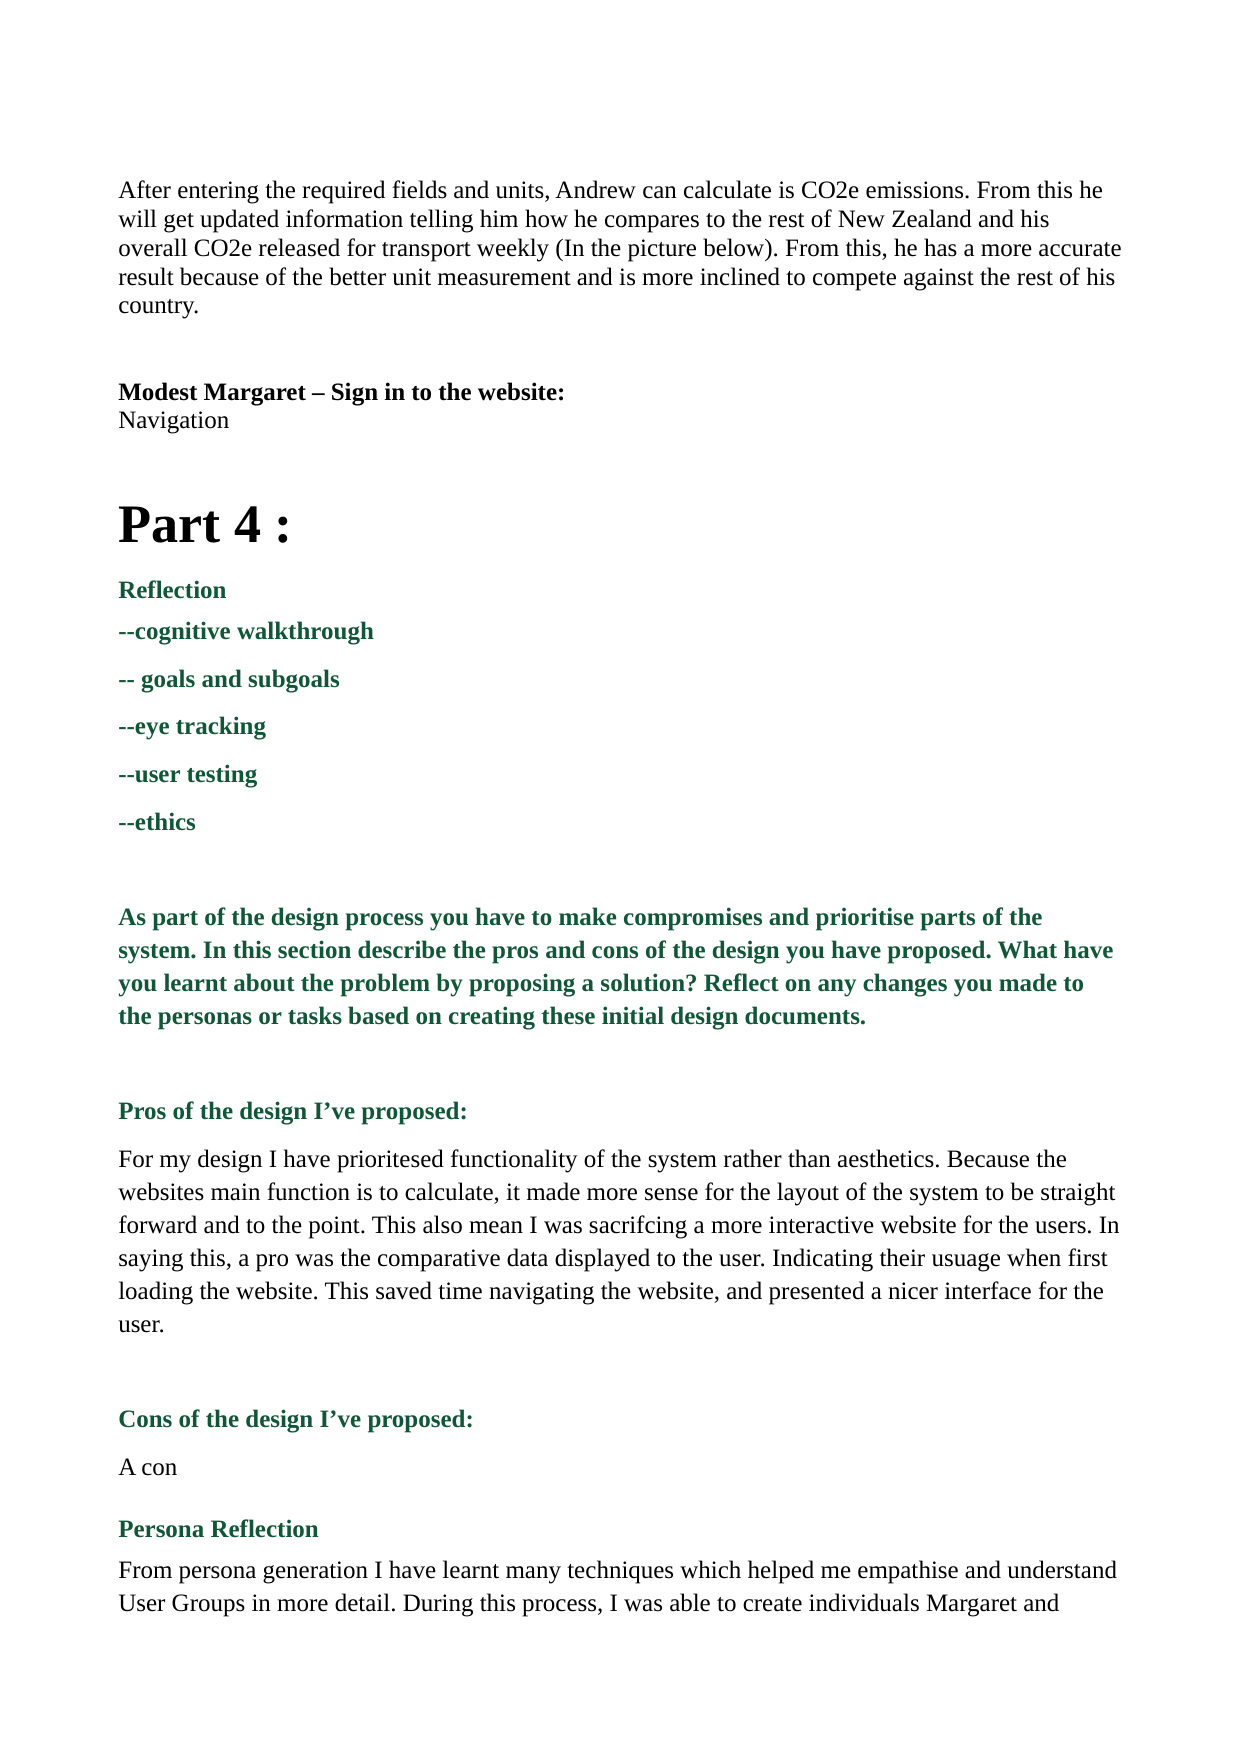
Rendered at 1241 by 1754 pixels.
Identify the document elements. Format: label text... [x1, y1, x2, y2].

text --eye tracking [118, 711, 1122, 740]
text After entering the required fields and units, Andrew can calculate is CO2e emissions. From this he will get updated information telling him how he compares to the rest of New Zealand and his overall CO2e released for transport weekly (In the picture below). From this, he has a more accurate result because of the better unit measurement and is more inclined to compete against the rest of his country. [118, 176, 1122, 319]
text Modest Margaret – Sign in to the website: [118, 377, 1122, 406]
text Pros of the design I’ve proposed: [118, 1096, 1122, 1125]
text As part of the design process you have to make compromises and prioritise parts of the system. In this section describe the pros and cons of the design you have proposed. What have you learnt about the problem by proposing a solution? Reflect on any changes you made to the personas or tasks based on creating these initial design documents. [118, 902, 1122, 1030]
text A con [118, 1452, 1122, 1480]
text --cognitive walkthrough [118, 616, 1122, 645]
text Part 4 : [118, 492, 1122, 554]
subtitle Persona Reflection [118, 1514, 1122, 1543]
text For my design I have prioritesed functionality of the system rather than aesthetics. Because the websites main function is to calculate, it made more sense for the layout of the system to be straight forward and to the point. This also mean I was sacrifcing a more interactive website for the users. In saying this, a pro was the comparative data displayed to the user. Indicating their usuage when first loading the website. This saved time navigating the website, and presented a nicer interface for the user. [118, 1144, 1122, 1338]
text --ethics [118, 807, 1122, 835]
subtitle Reflection [118, 575, 1122, 604]
text Cons of the design I’ve proposed: [118, 1404, 1122, 1433]
text Navigation [118, 406, 1122, 434]
text --user testing [118, 759, 1122, 788]
text -- goals and subgoals [118, 664, 1122, 693]
text From persona generation I have learnt many techniques which helped me empathise and understand User Groups in more detail. During this process, I was able to create individuals Margaret and [118, 1555, 1122, 1617]
